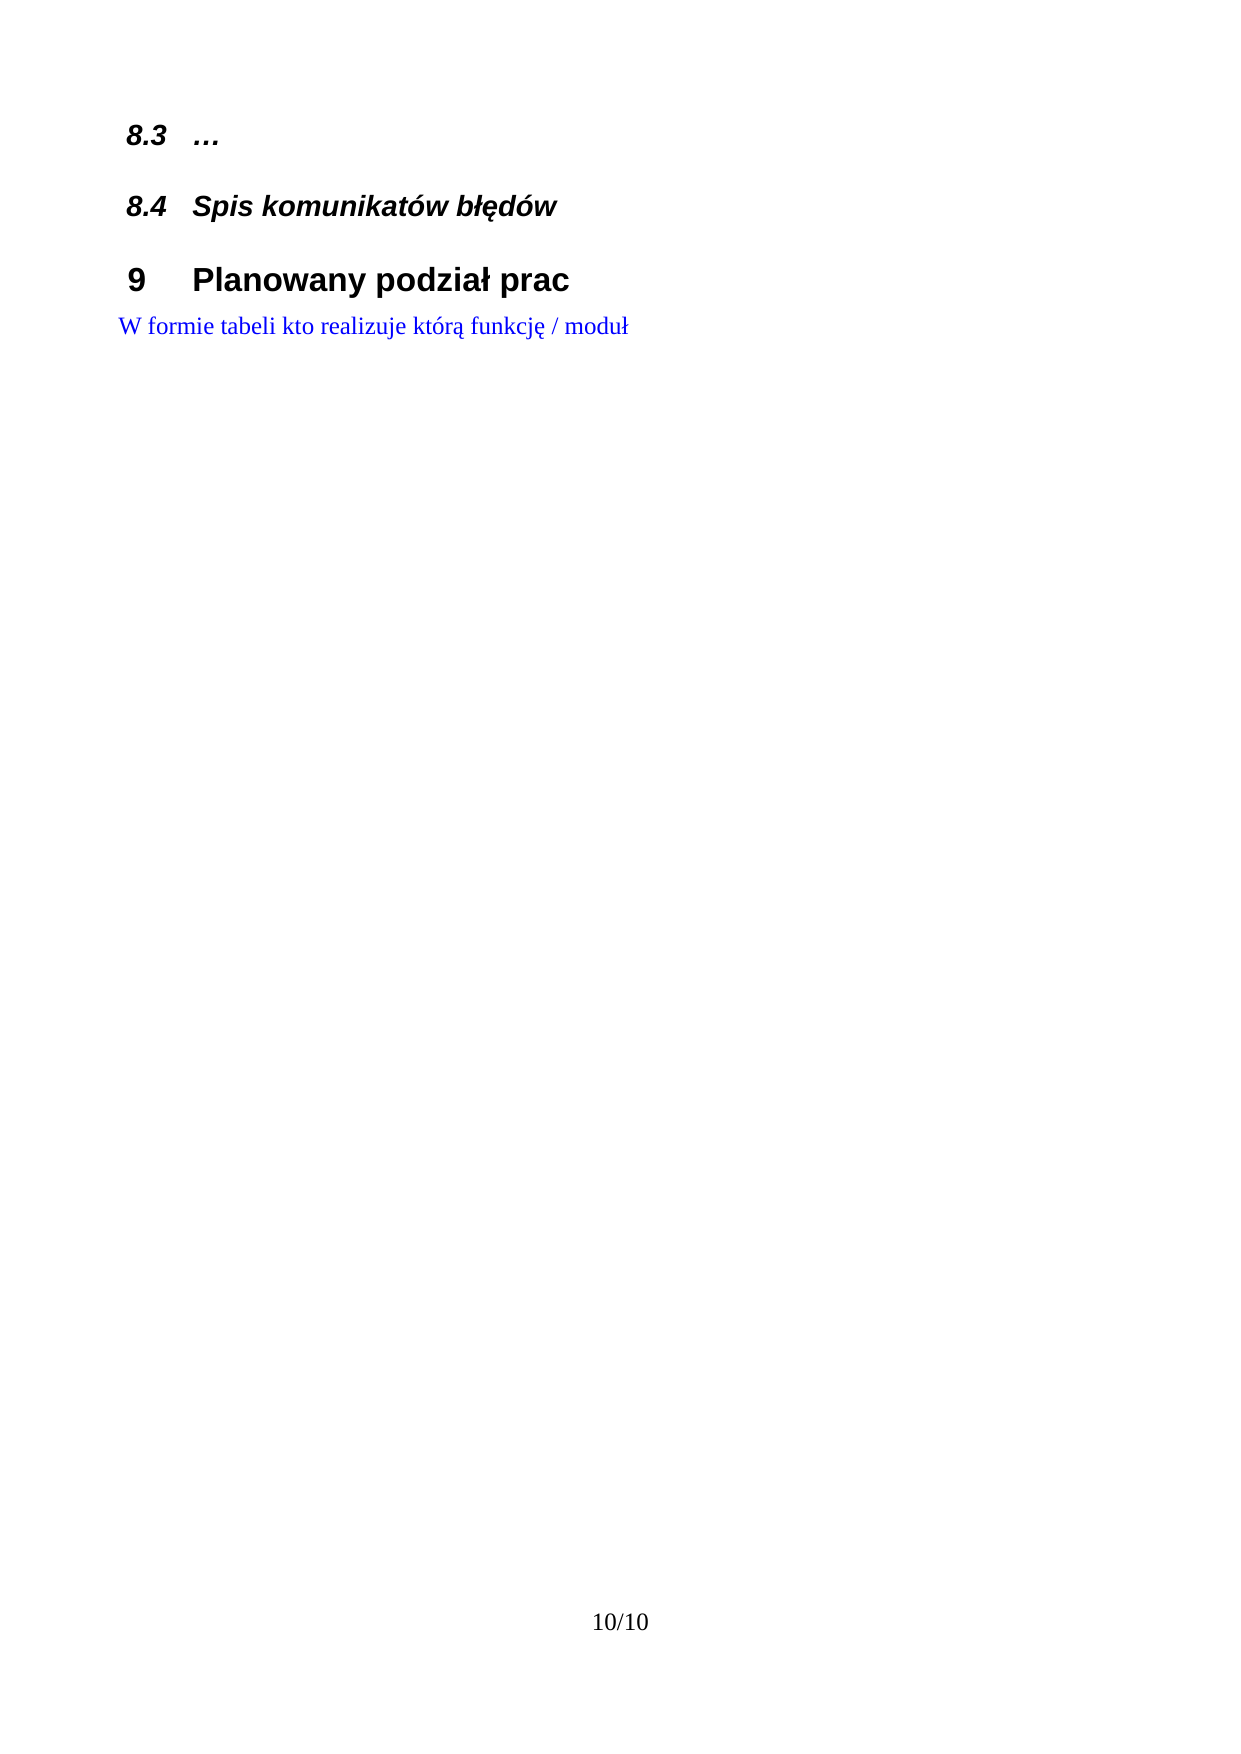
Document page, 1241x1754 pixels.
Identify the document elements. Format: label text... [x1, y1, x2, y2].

subtitle Planowany podział prac [118, 260, 1122, 299]
text W formie tabeli kto realizuje którą funkcję / moduł [118, 311, 1122, 340]
subtitle Spis komunikatów błędów [118, 189, 1122, 223]
subtitle … [118, 118, 1122, 152]
